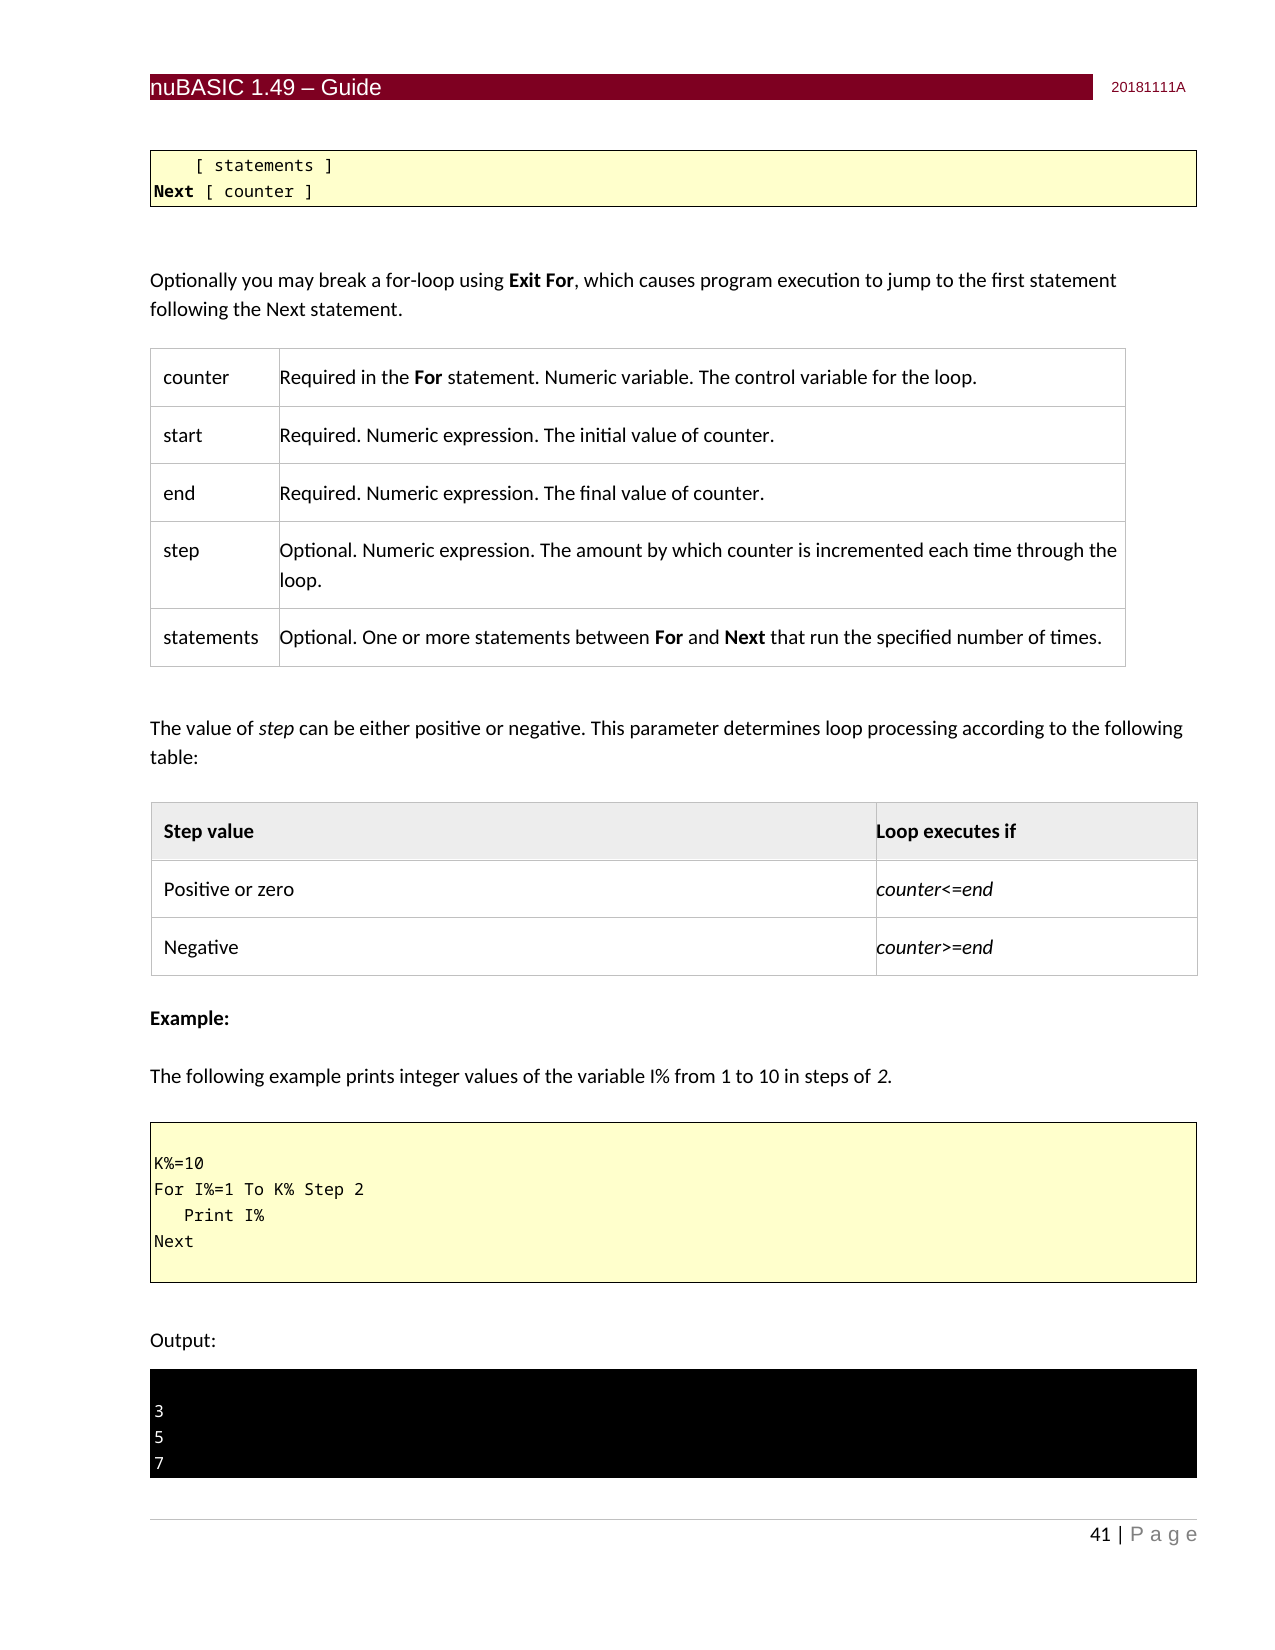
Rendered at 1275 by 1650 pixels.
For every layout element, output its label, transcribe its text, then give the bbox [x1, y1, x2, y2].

list Next [151, 1226, 1196, 1252]
table_cell end [151, 464, 279, 521]
list 5 [151, 1421, 1196, 1447]
text Optionally you may break a for-loop using Exit For, which causes program execution to jump to the first statement following the Next statement. [150, 267, 1197, 321]
table_cell Positive or zero [152, 861, 876, 917]
text Example: [150, 1005, 1197, 1031]
list [ statements ] [151, 151, 1196, 176]
table_cell Negative [152, 918, 876, 975]
list For I%=1 To K% Step 2 [151, 1174, 1196, 1200]
list Next [ counter ] [151, 176, 1196, 206]
text The value of step can be either positive or negative. This parameter determines loop processing according to the following table: [150, 686, 1197, 770]
text Output: [150, 1328, 1197, 1353]
list 7 [151, 1447, 1196, 1477]
table_cell step [151, 522, 279, 608]
text The following example prints integer values of the variable I% from 1 to 10 in steps of 2. [150, 1063, 1197, 1089]
list Print I% [151, 1200, 1196, 1226]
list K%=10 [151, 1148, 1196, 1174]
table_cell Required. Numeric expression. The final value of counter. [280, 464, 1125, 521]
table_header Loop executes if [877, 803, 1197, 859]
table_cell counter>=end [877, 918, 1197, 975]
table_cell Required. Numeric expression. The initial value of counter. [280, 407, 1125, 463]
table_cell counter<=end [877, 861, 1197, 917]
table_header Step value [152, 803, 876, 859]
table_cell Optional. Numeric expression. The amount by which counter is incremented each time through the loop. [280, 522, 1125, 608]
table_cell Optional. One or more statements between For and Next that run the specified number of times. [280, 609, 1125, 666]
table_cell statements [151, 609, 279, 666]
list 3 [151, 1395, 1196, 1421]
table_header Required in the For statement. Numeric variable. The control variable for the loop. [280, 349, 1125, 406]
table_cell start [151, 407, 279, 463]
table_header counter [151, 349, 279, 406]
